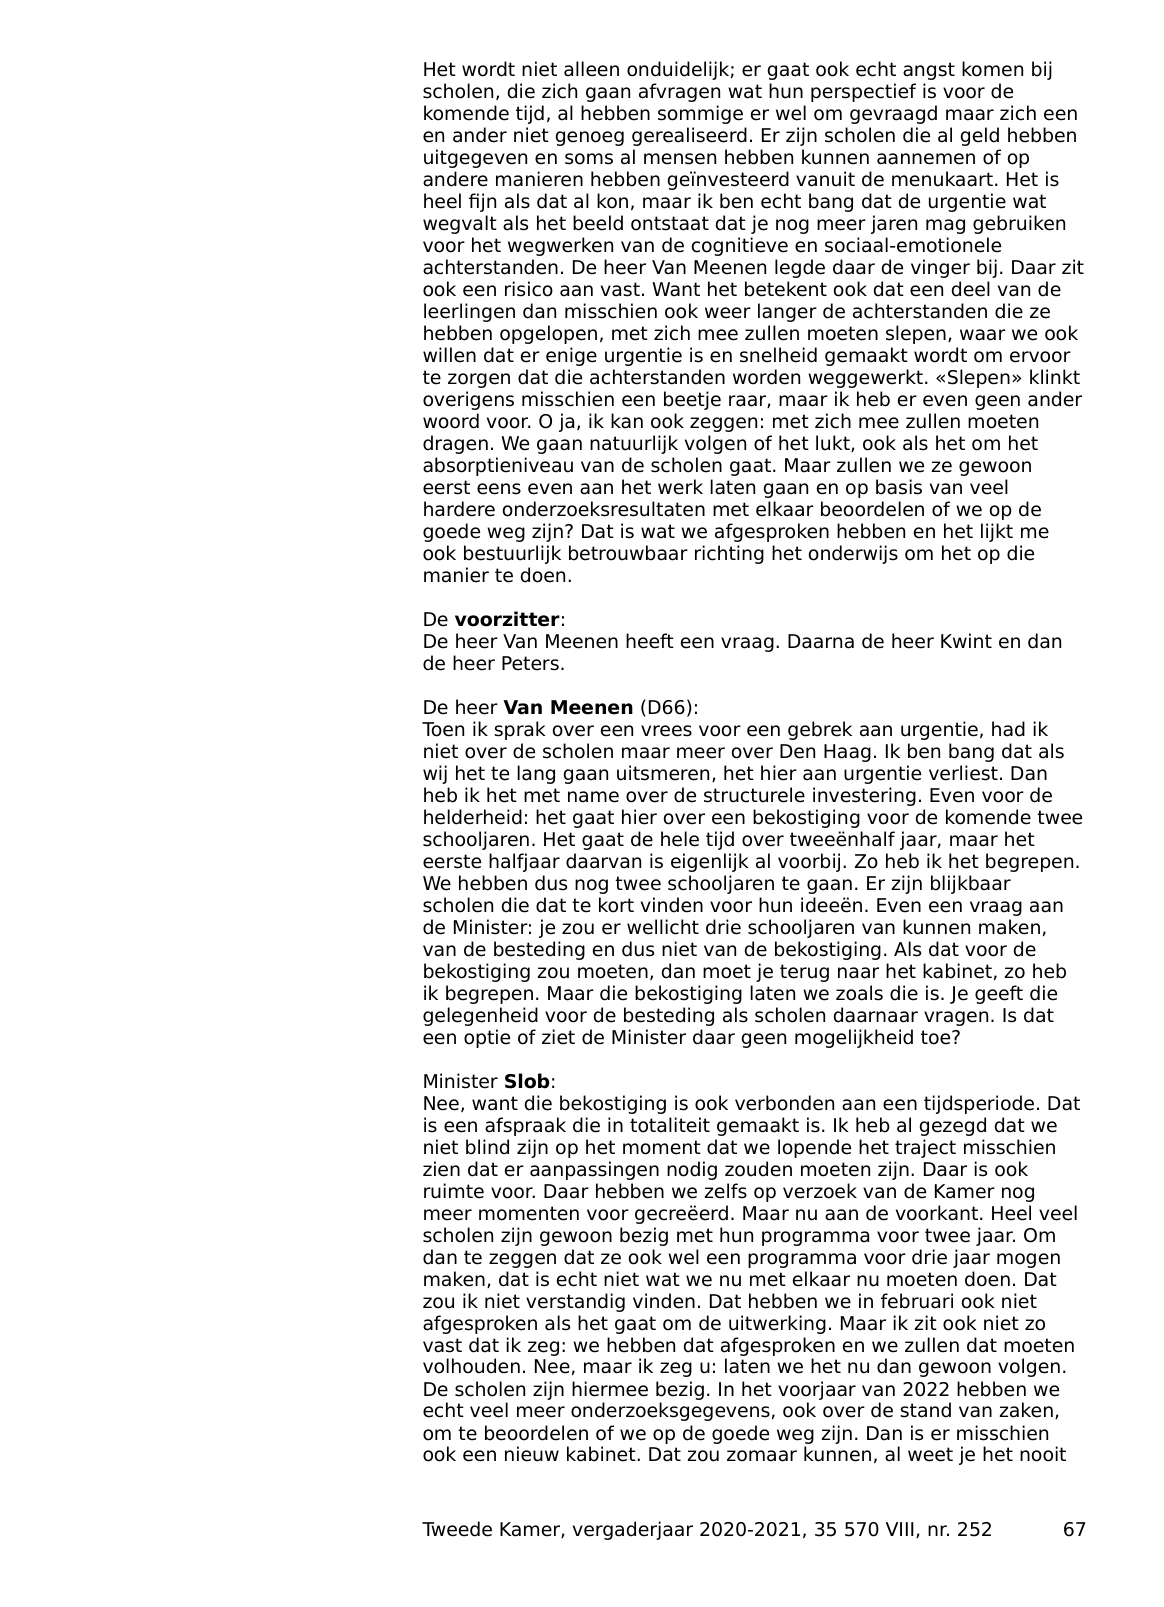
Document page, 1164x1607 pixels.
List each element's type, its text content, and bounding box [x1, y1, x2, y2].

text De voorzitter: [422, 609, 1087, 631]
text De heer Van Meenen (D66): [422, 697, 1087, 719]
text De heer Van Meenen heeft een vraag. Daarna de heer Kwint en dan de heer Peters. [422, 631, 1087, 675]
text Nee, want die bekostiging is ook verbonden aan een tijdsperiode. Dat is een afspraak die in totaliteit gemaakt is. Ik heb al gezegd dat we niet blind zijn op het moment dat we lopende het traject misschien zien dat er aanpassingen nodig zouden moeten zijn. Daar is ook ruimte voor. Daar hebben we zelfs op verzoek van de Kamer nog meer momenten voor gecreëerd. Maar nu aan de voorkant. Heel veel scholen zijn gewoon bezig met hun programma voor twee jaar. Om dan te zeggen dat ze ook wel een programma voor drie jaar mogen maken, dat is echt niet wat we nu met elkaar nu moeten doen. Dat zou ik niet verstandig vinden. Dat hebben we in februari ook niet afgesproken als het gaat om de uitwerking. Maar ik zit ook niet zo vast dat ik zeg: we hebben dat afgesproken en we zullen dat moeten volhouden. Nee, maar ik zeg u: laten we het nu dan gewoon volgen. De scholen zijn hiermee bezig. In het voorjaar van 2022 hebben we echt veel meer onderzoeksgegevens, ook over de stand van zaken, om te beoordelen of we op de goede weg zijn. Dan is er misschien ook een nieuw kabinet. Dat zou zomaar kunnen, al weet je het nooit [422, 1093, 1087, 1466]
text Toen ik sprak over een vrees voor een gebrek aan urgentie, had ik niet over de scholen maar meer over Den Haag. Ik ben bang dat als wij het te lang gaan uitsmeren, het hier aan urgentie verliest. Dan heb ik het met name over de structurele investering. Even voor de helderheid: het gaat hier over een bekostiging voor de komende twee schooljaren. Het gaat de hele tijd over tweeënhalf jaar, maar het eerste halfjaar daarvan is eigenlijk al voorbij. Zo heb ik het begrepen. We hebben dus nog twee schooljaren te gaan. Er zijn blijkbaar scholen die dat te kort vinden voor hun ideeën. Even een vraag aan de Minister: je zou er wellicht drie schooljaren van kunnen maken, van de besteding en dus niet van de bekostiging. Als dat voor de bekostiging zou moeten, dan moet je terug naar het kabinet, zo heb ik begrepen. Maar die bekostiging laten we zoals die is. Je geeft die gelegenheid voor de besteding als scholen daarnaar vragen. Is dat een optie of ziet de Minister daar geen mogelijkheid toe? [422, 719, 1087, 1048]
text Het wordt niet alleen onduidelijk; er gaat ook echt angst komen bij scholen, die zich gaan afvragen wat hun perspectief is voor de komende tijd, al hebben sommige er wel om gevraagd maar zich een en ander niet genoeg gerealiseerd. Er zijn scholen die al geld hebben uitgegeven en soms al mensen hebben kunnen aannemen of op andere manieren hebben geïnvesteerd vanuit de menukaart. Het is heel fijn als dat al kon, maar ik ben echt bang dat de urgentie wat wegvalt als het beeld ontstaat dat je nog meer jaren mag gebruiken voor het wegwerken van de cognitieve en sociaal-emotionele achterstanden. De heer Van Meenen legde daar de vinger bij. Daar zit ook een risico aan vast. Want het betekent ook dat een deel van de leerlingen dan misschien ook weer langer de achterstanden die ze hebben opgelopen, met zich mee zullen moeten slepen, waar we ook willen dat er enige urgentie is en snelheid gemaakt wordt om ervoor te zorgen dat die achterstanden worden weggewerkt. «Slepen» klinkt overigens misschien een beetje raar, maar ik heb er even geen ander woord voor. O ja, ik kan ook zeggen: met zich mee zullen moeten dragen. We gaan natuurlijk volgen of het lukt, ook als het om het absorptieniveau van de scholen gaat. Maar zullen we ze gewoon eerst eens even aan het werk laten gaan en op basis van veel hardere onderzoeksresultaten met elkaar beoordelen of we op de goede weg zijn? Dat is wat we afgesproken hebben en het lijkt me ook bestuurlijk betrouwbaar richting het onderwijs om het op die manier te doen. [422, 59, 1087, 587]
text Minister Slob: [422, 1071, 1087, 1093]
